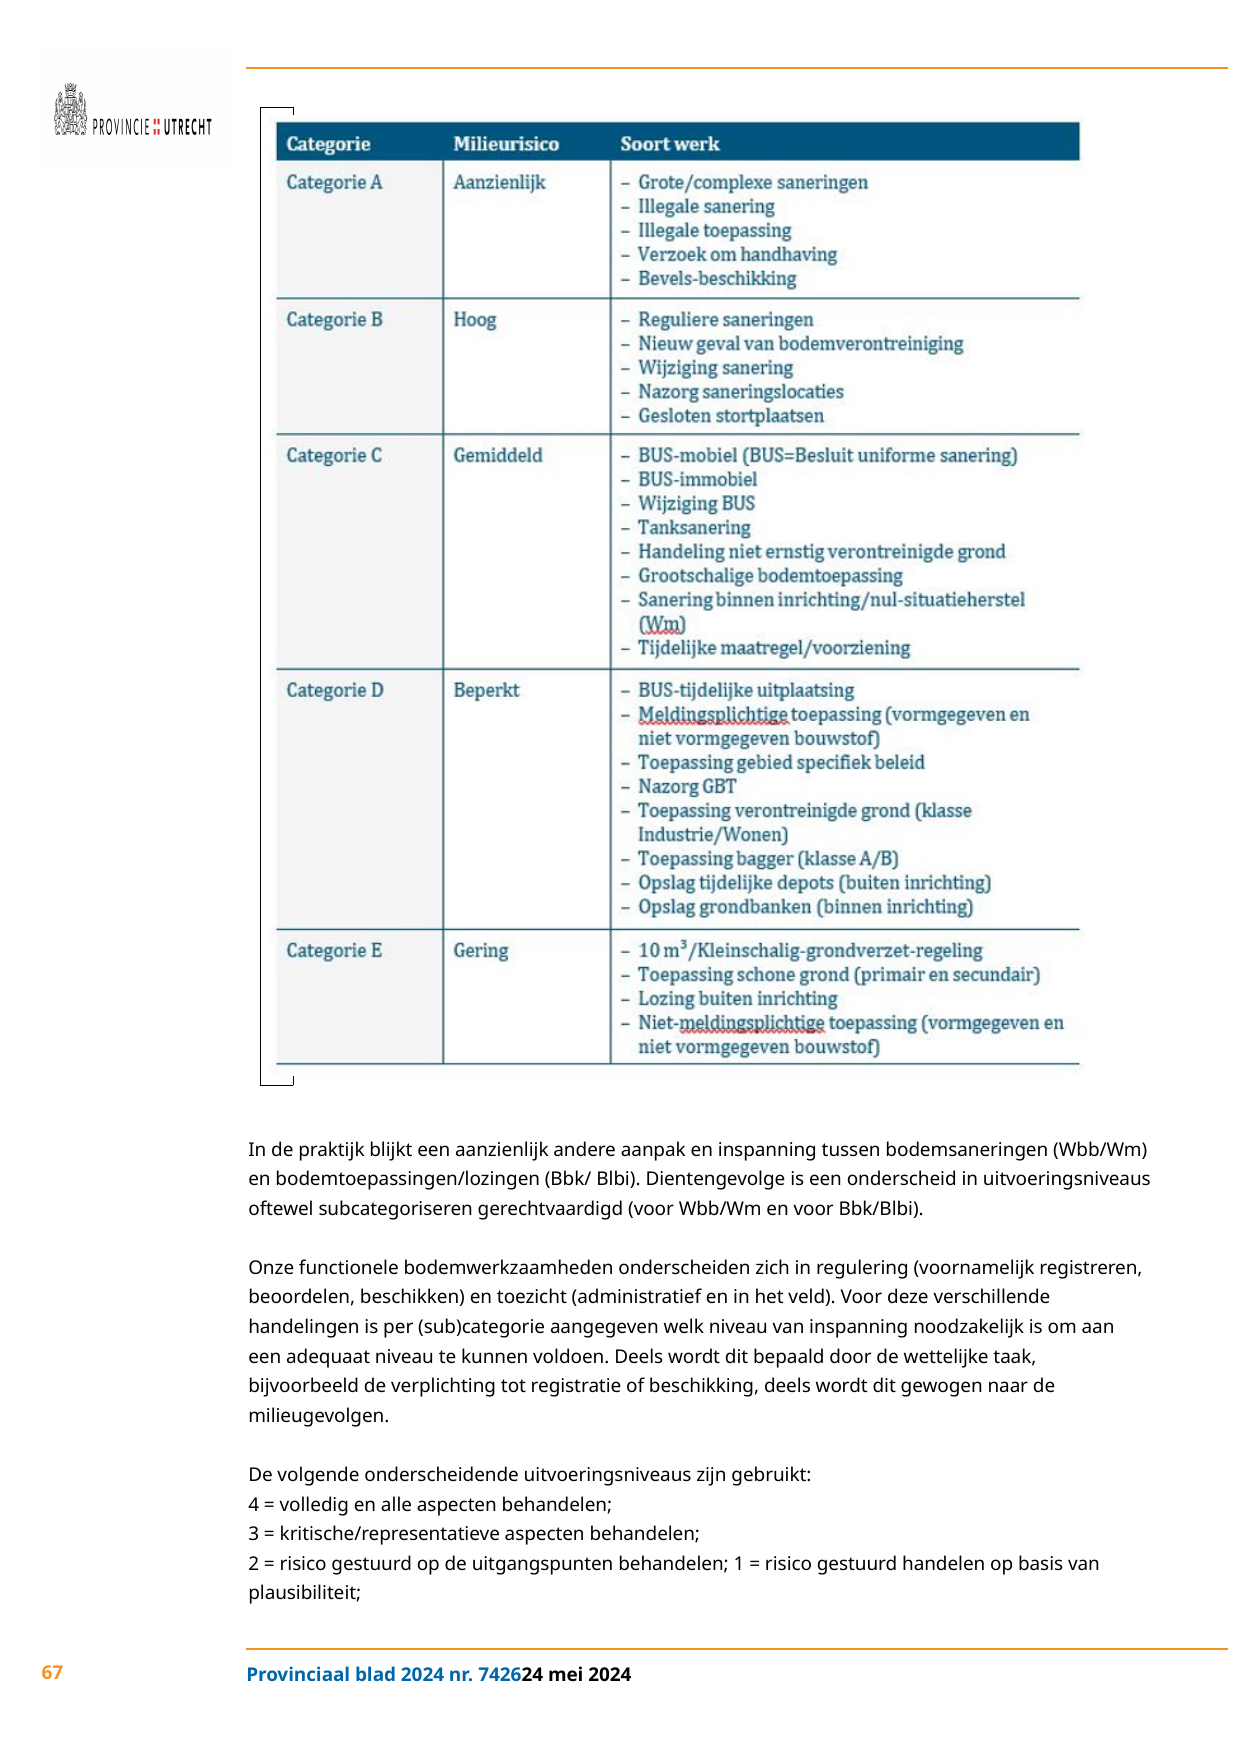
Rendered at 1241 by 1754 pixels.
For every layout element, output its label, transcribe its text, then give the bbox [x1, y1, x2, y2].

text In de praktijk blijkt een aanzienlijk andere aanpak en inspanning tussen bodemsaneringen (Wbb/Wm) en bodemtoepassingen/lozingen (Bbk/ Blbi). Dientengevolge is een onderscheid in uitvoeringsniveaus oftewel subcategoriseren gerechtvaardigd (voor Wbb/Wm en voor Bbk/Blbi). [248, 1136, 1152, 1221]
text 3 = kritische/representatieve aspecten behandelen; [248, 1520, 1152, 1546]
picture [41, 47, 231, 172]
text 4 = volledig en alle aspecten behandelen; [248, 1491, 1152, 1516]
text 2 = risico gestuurd op de uitgangspunten behandelen; 1 = risico gestuurd handelen op basis van plausibiliteit; [248, 1550, 1152, 1605]
text De volgende onderscheidende uitvoeringsniveaus zijn gebruikt: [248, 1461, 1152, 1487]
text Onze functionele bodemwerkzaamheden onderscheiden zich in regulering (voornamelijk registreren, beoordelen, beschikken) en toezicht (administratief en in het veld). Voor deze verschillende handelingen is per (sub)categorie aangegeven welk niveau van inspanning noodzakelijk is om aan een adequaat niveau te kunnen voldoen. Deels wordt dit bepaald door de wettelijke taak, bijvoorbeeld de verplichting tot registratie of beschikking, deels wordt dit gewogen naar de milieugevolgen. [248, 1254, 1152, 1428]
picture [268, 115, 1095, 1076]
